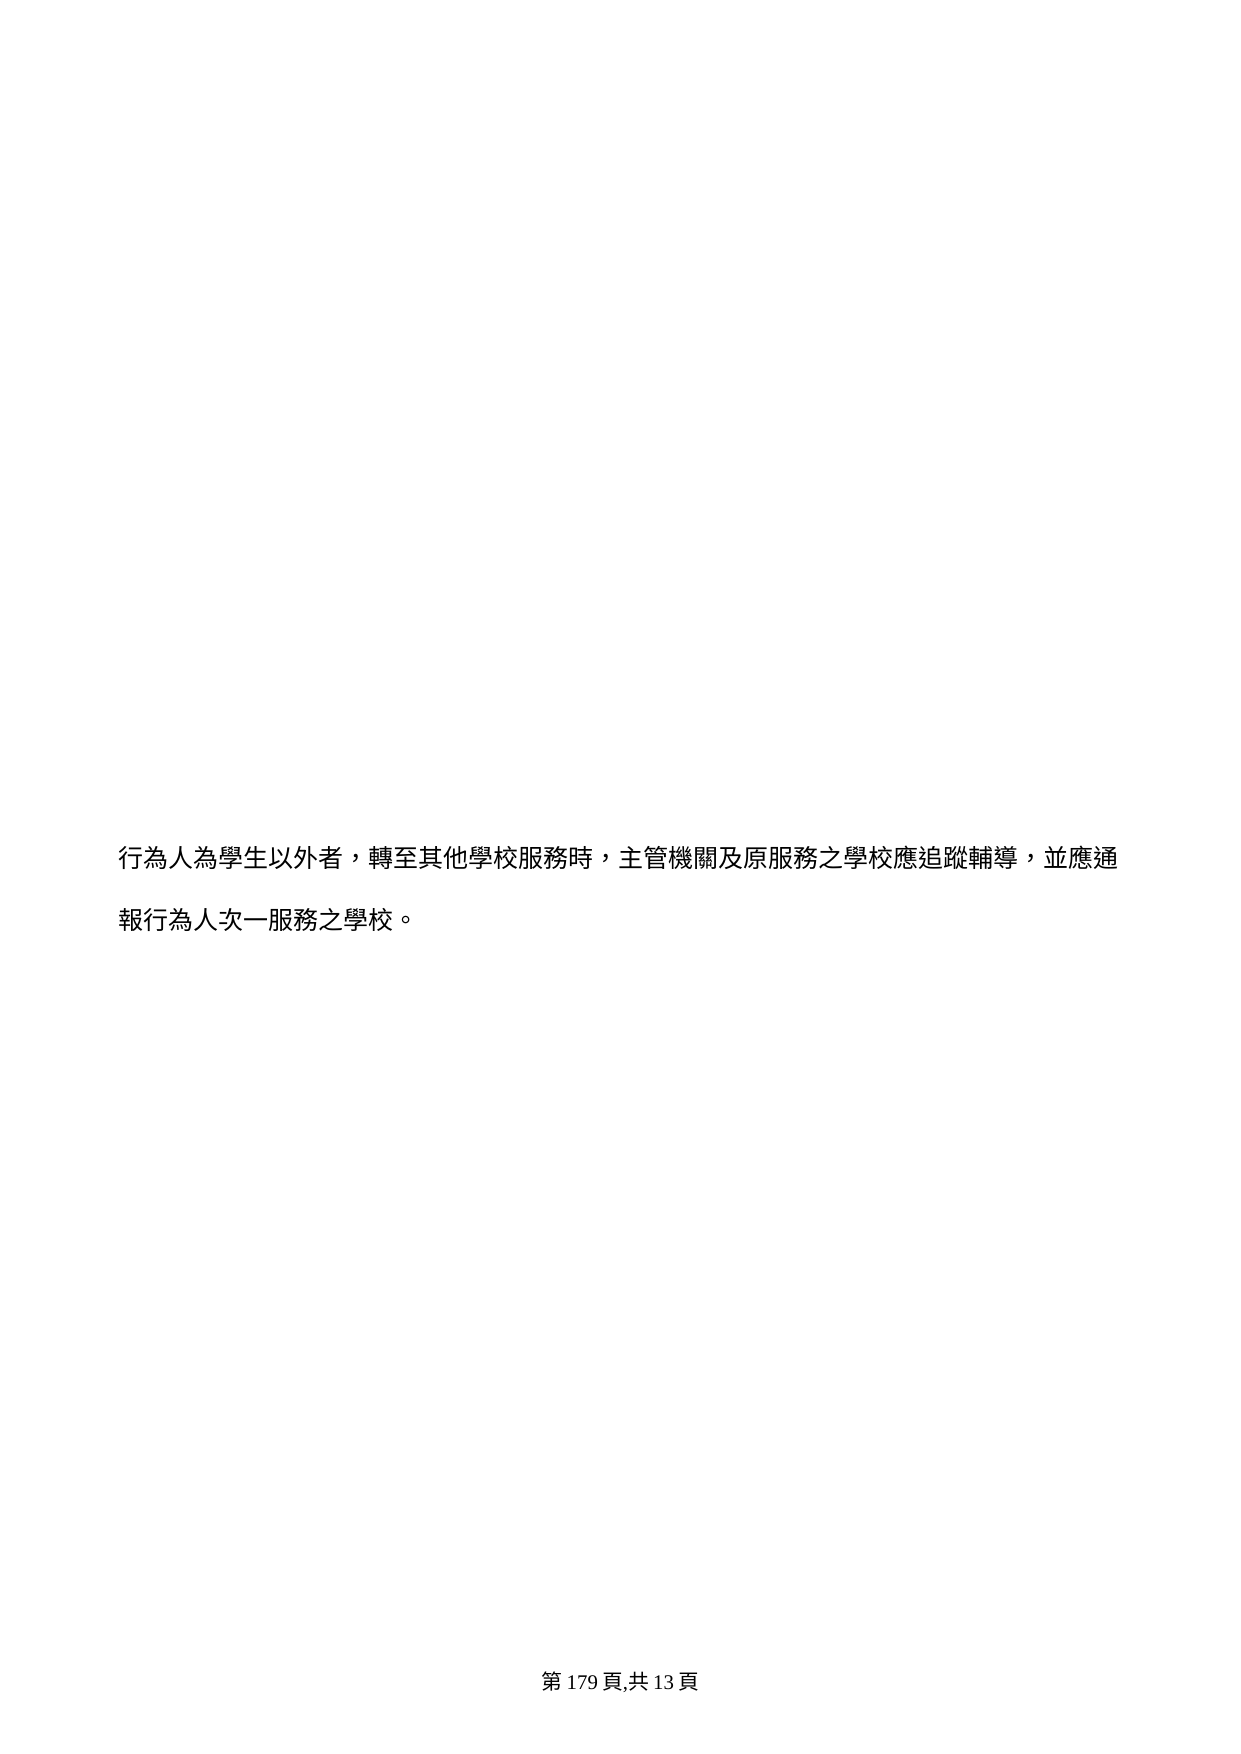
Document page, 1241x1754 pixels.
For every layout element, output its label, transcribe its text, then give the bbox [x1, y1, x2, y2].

text 行為人為學生以外者，轉至其他學校服務時，主管機關及原服務之學校應追蹤輔導，並應通報行為人次一服務之學校。 [118, 814, 1122, 939]
